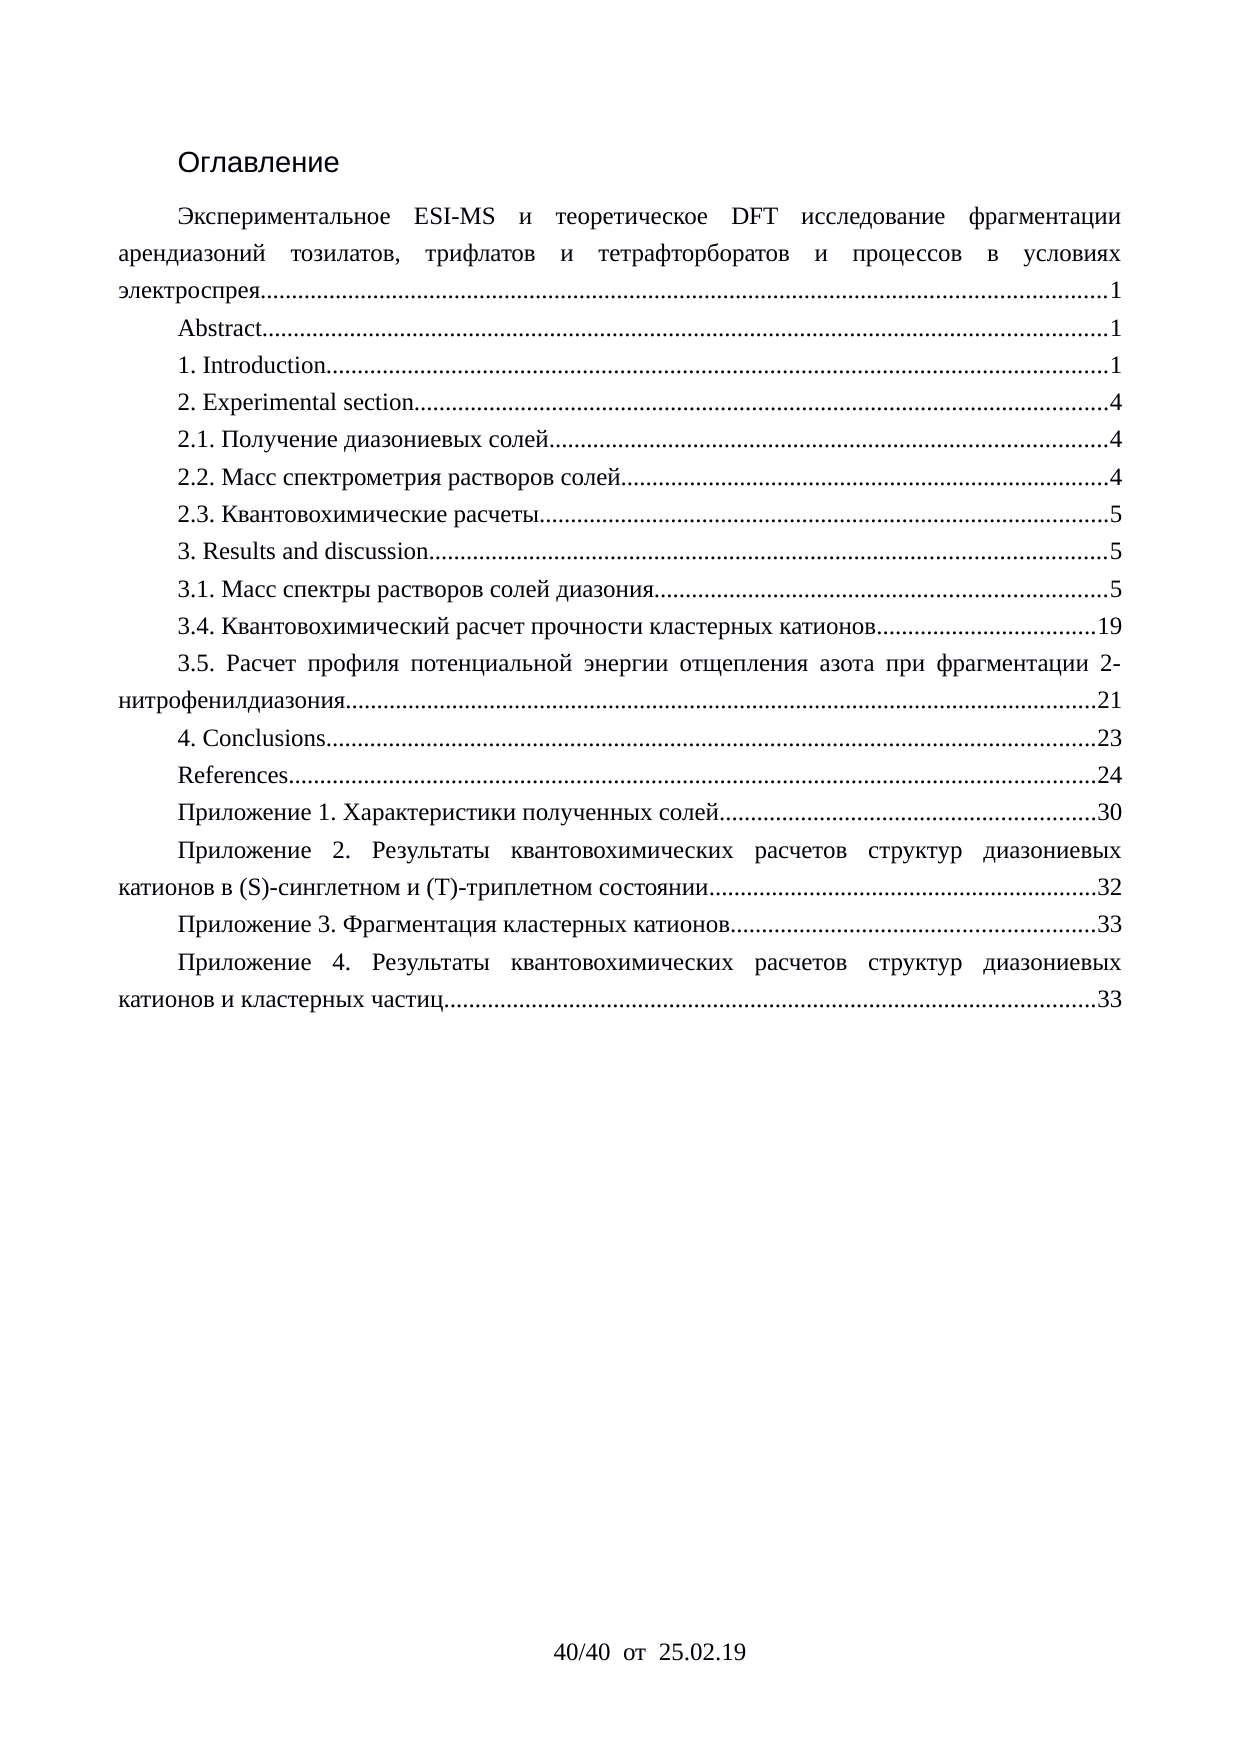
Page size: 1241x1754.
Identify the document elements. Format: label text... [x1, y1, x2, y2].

text Приложение 2. Результаты квантовохимических расчетов структур диазониевых катионов в (S)-синглетном и (T)-триплетном состоянии 32 [118, 835, 1122, 901]
text 1. Introduction 1 [118, 350, 1122, 379]
text 3.1. Масс спектры растворов солей диазония 5 [118, 574, 1122, 602]
text Экспериментальное ESI-MS и теоретическое DFT исследование фрагментации арендиазоний тозилатов, трифлатов и тетрафторборатов и процессов в условиях электроспрея 1 [118, 201, 1122, 304]
text Abstract 1 [118, 313, 1122, 341]
text Приложение 4. Результаты квантовохимических расчетов структур диазониевых катионов и кластерных частиц 33 [118, 947, 1122, 1013]
text 2.3. Квантовохимические расчеты 5 [118, 499, 1122, 528]
text 3.4. Квантовохимический расчет прочности кластерных катионов 19 [118, 611, 1122, 640]
text References 24 [118, 760, 1122, 789]
text Приложение 1. Характеристики полученных солей 30 [118, 797, 1122, 826]
text 4. Conclusions 23 [118, 723, 1122, 752]
text 2.1. Получение диазониевых солей 4 [118, 424, 1122, 453]
text 3. Results and discussion 5 [118, 536, 1122, 565]
text 3.5. Расчет профиля потенциальной энергии отщепления азота при фрагментации 2-нитрофенилдиазония 21 [118, 648, 1122, 714]
text Приложение 3. Фрагментация кластерных катионов 33 [118, 909, 1122, 938]
text 2.2. Масс спектрометрия растворов солей 4 [118, 462, 1122, 491]
subtitle Оглавление [118, 145, 1122, 178]
text 2. Experimental section 4 [118, 387, 1122, 416]
